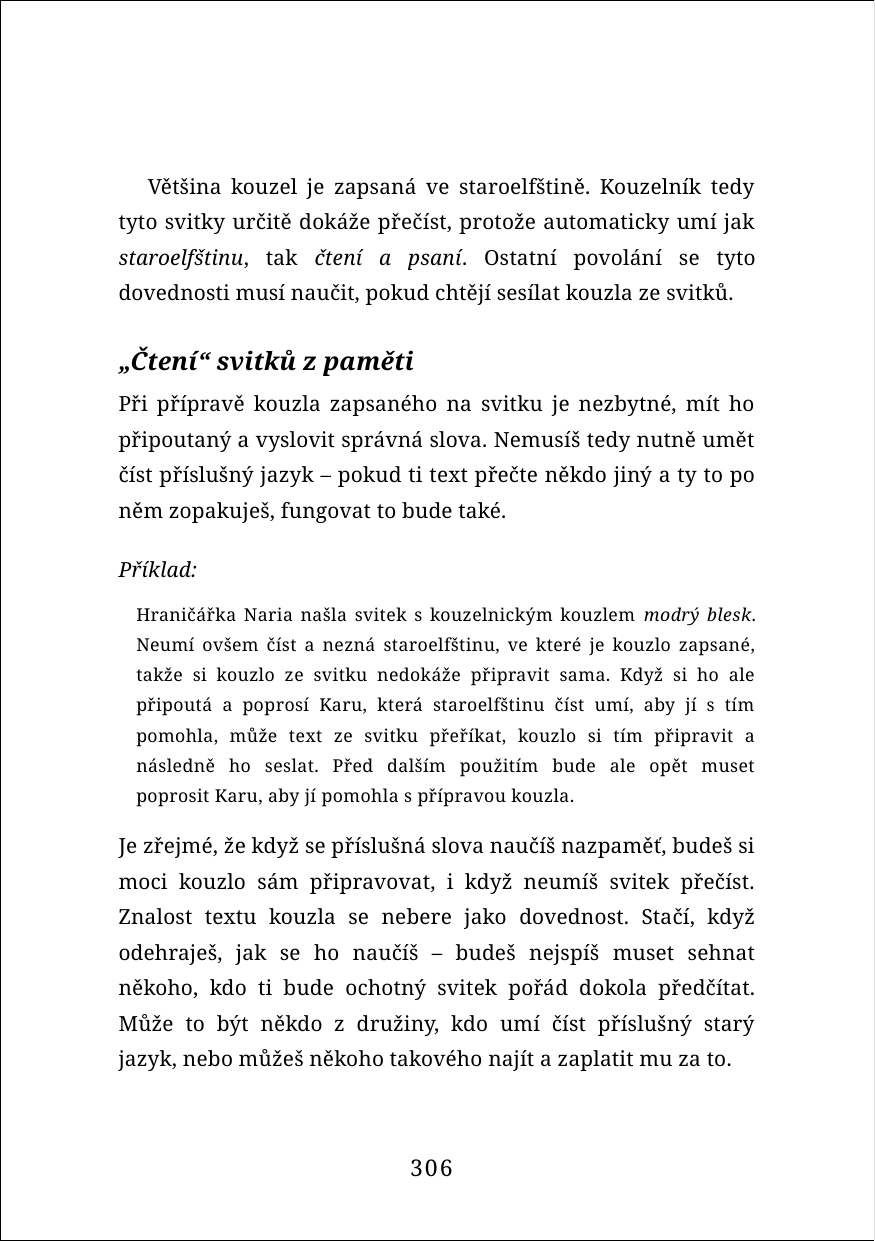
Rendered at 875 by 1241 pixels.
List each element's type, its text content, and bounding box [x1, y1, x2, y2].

text Příklad: [118, 555, 756, 583]
text Hraničářka Naria našla svitek s kouzelnickým kouzlem modrý blesk. Neumí ovšem číst a nezná staroelfštinu, ve které je kouzlo zapsané, takže si kouzlo ze svitku nedokáže připravit sama. Když si ho ale připoutá a poprosí Karu, která staroelfštinu číst umí, aby jí s tím pomohla, může text ze svitku přeříkat, kouzlo si tím připravit a následně ho seslat. Před dalším použitím bude ale opět muset poprosit Karu, aby jí pomohla s přípravou kouzla. [136, 602, 756, 808]
text Většina kouzel je zapsaná ve staroelfštině. Kouzelník tedy tyto svitky určitě dokáže přečíst, protože automaticky umí jak staroelfštinu, tak čtení a psaní. Ostatní povolání se tyto dovednosti musí naučit, pokud chtějí sesílat kouzla ze svitků. [118, 172, 756, 307]
subtitle „Čtení“ svitků z paměti [118, 343, 756, 377]
text Při přípravě kouzla zapsaného na svitku je nezbytné, mít ho připoutaný a vyslovit správná slova. Nemusíš tedy nutně umět číst příslušný jazyk – pokud ti text přečte někdo jiný a ty to po něm zopakuješ, fungovat to bude také. [118, 389, 756, 524]
text Je zřejmé, že když se příslušná slova naučíš nazpaměť, budeš si moci kouzlo sám připravovat, i když neumíš svitek přečíst. Znalost textu kouzla se nebere jako dovednost. Stačí, když odehraješ, jak se ho naučíš – budeš nejspíš muset sehnat někoho, kdo ti bude ochotný svitek pořád dokola předčítat. Může to být někdo z družiny, kdo umí číst příslušný starý jazyk, nebo můžeš někoho takového najít a zaplatit mu za to. [118, 831, 756, 1073]
